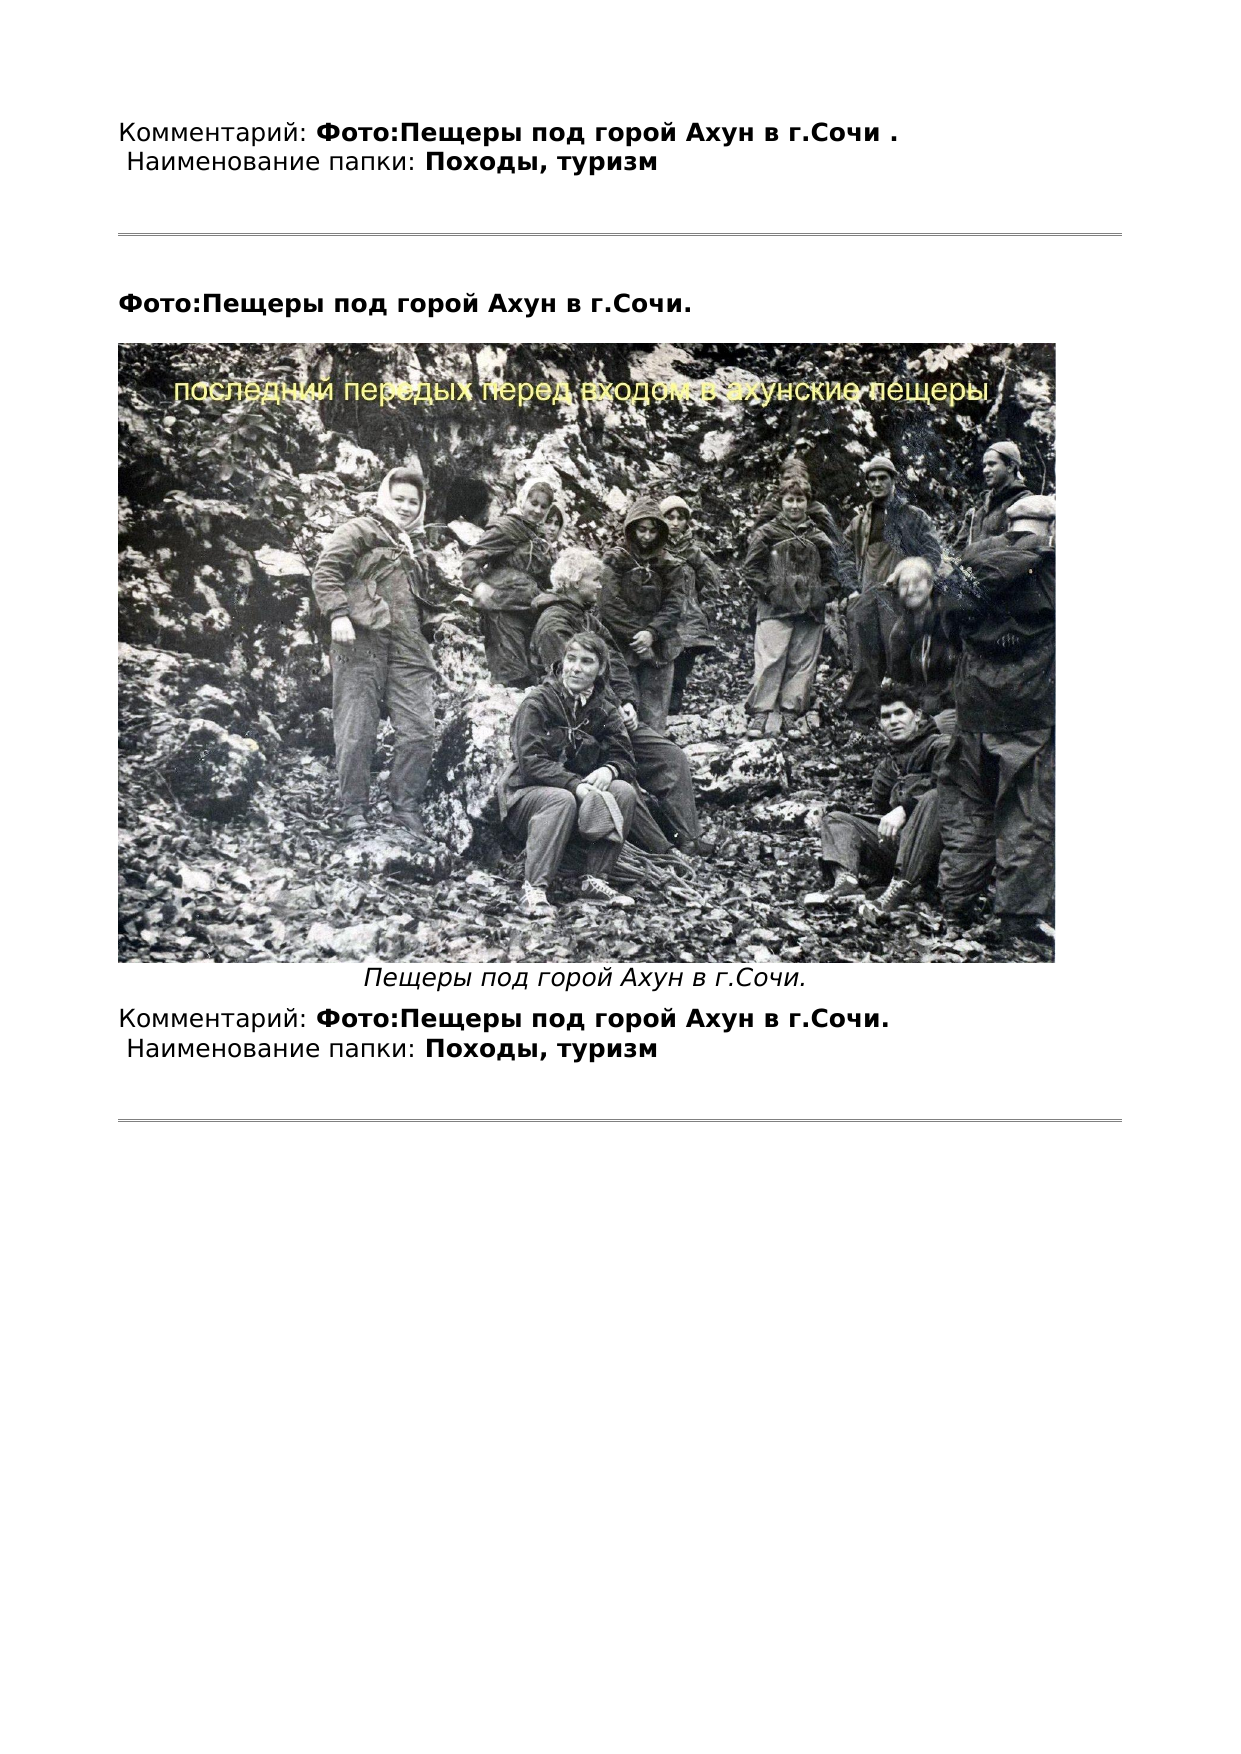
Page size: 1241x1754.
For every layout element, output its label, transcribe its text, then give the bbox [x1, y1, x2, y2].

subtitle Фото:Пещеры под горой Ахун в г.Сочи. [118, 289, 1122, 319]
picture [118, 343, 1056, 963]
text Комментарий: Фото:Пещеры под горой Ахун в г.Сочи. Наименование папки: Походы, туризм [118, 1004, 1122, 1092]
text Пещеры под горой Ахун в г.Сочи. [118, 963, 1056, 992]
text Комментарий: Фото:Пещеры под горой Ахун в г.Сочи . Наименование папки: Походы, туризм [118, 118, 1122, 206]
